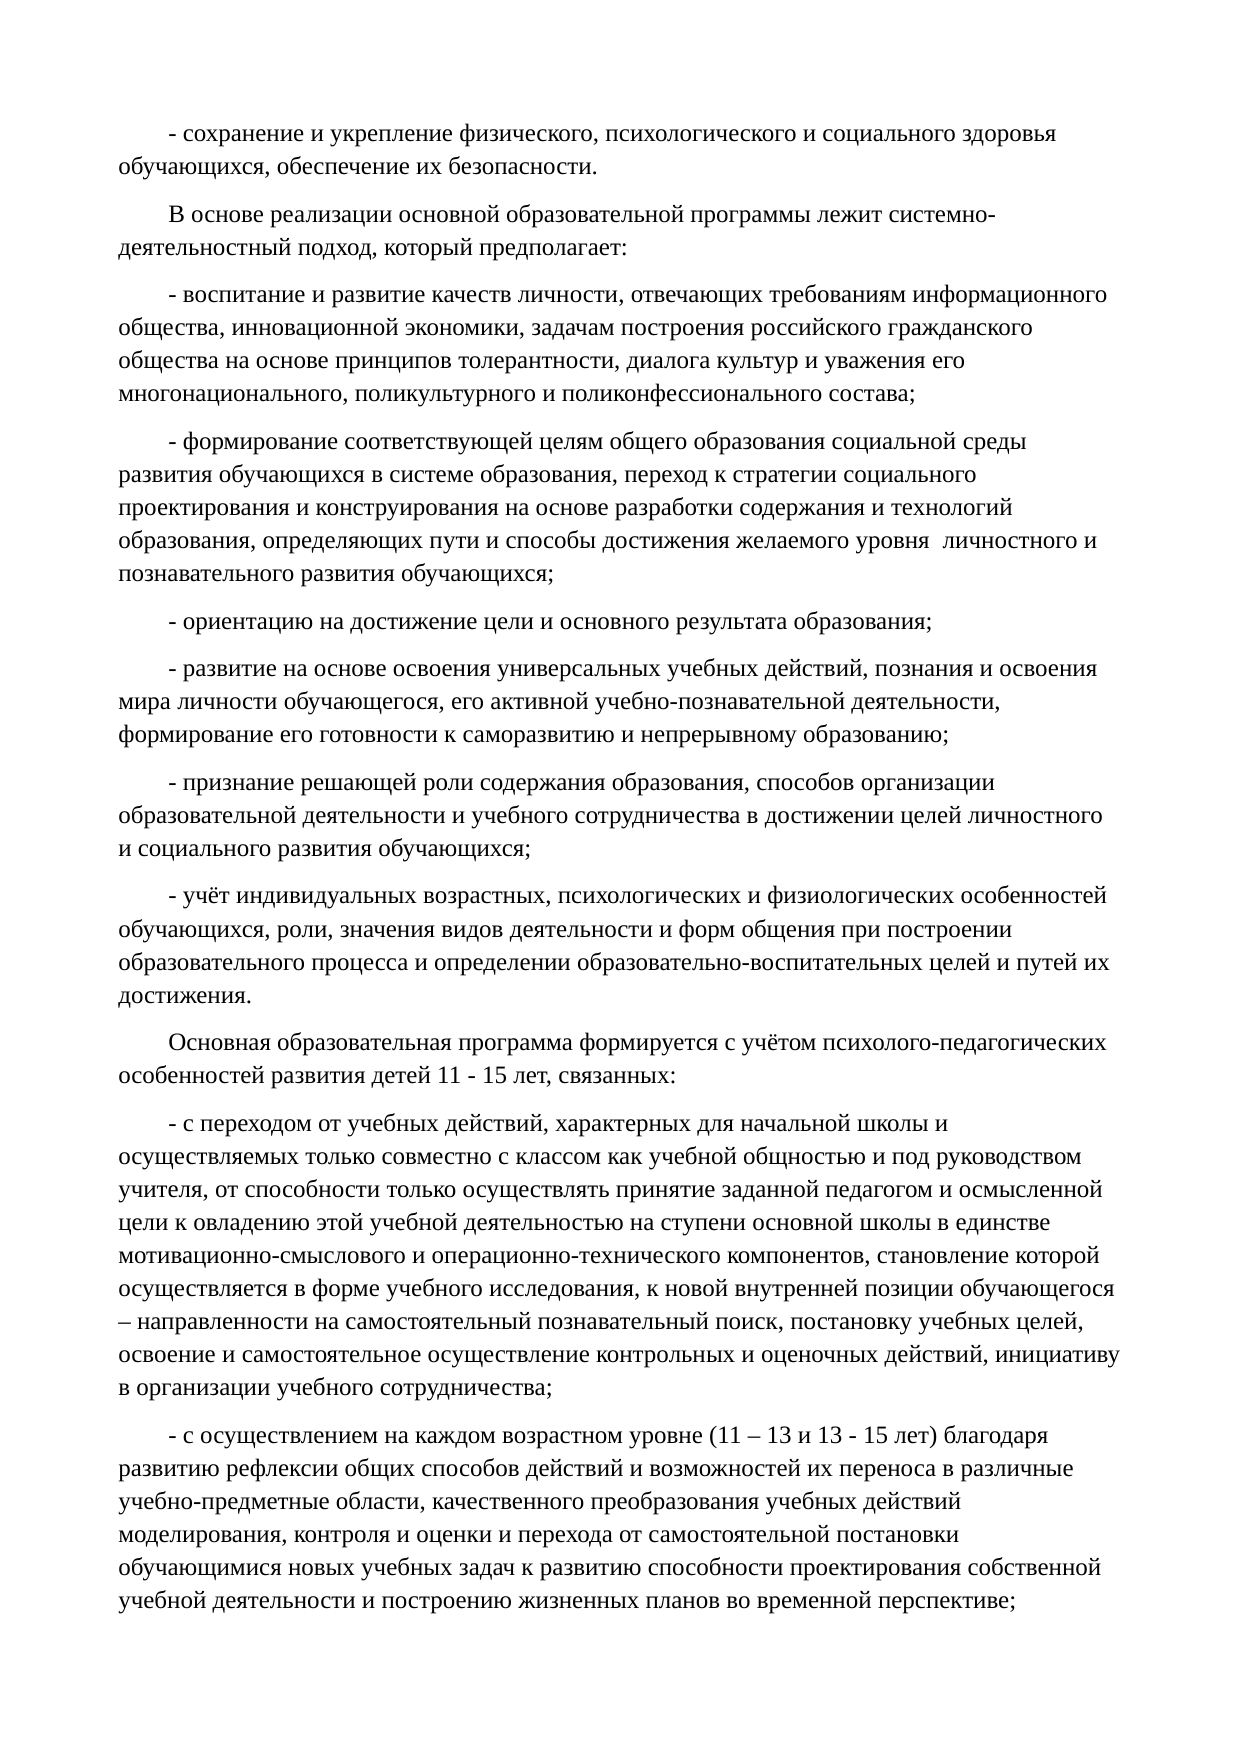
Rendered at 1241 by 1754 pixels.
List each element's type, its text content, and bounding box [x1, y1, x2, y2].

text - формирование соответствующей целям общего образования социальной среды развития обучающихся в системе образования, переход к стратегии социального проектирования и конструирования на основе разработки содержания и технологий образования, определяющих пути и способы достижения желаемого уровня личностного и познавательного развития обучающихся; [118, 426, 1122, 587]
text - воспитание и развитие качеств личности, отвечающих требованиям информационного общества, инновационной экономики, задачам построения российского гражданского общества на основе принципов толерантности, диалога культур и уважения его многонационального, поликультурного и поликонфессионального состава; [118, 279, 1122, 407]
text - ориентацию на достижение цели и основного результата образования; [118, 606, 1122, 634]
text - с переходом от учебных действий, характерных для начальной школы и осуществляемых только совместно с классом как учебной общностью и под руководством учителя, от способности только осуществлять принятие заданной педагогом и осмысленной цели к овладению этой учебной деятельностью на ступени основной школы в единстве мотивационно-смыслового и операционно-технического компонентов, становление которой осуществляется в форме учебного исследования, к новой внутренней позиции обучающегося – направленности на самостоятельный познавательный поиск, постановку учебных целей, освоение и самостоятельное осуществление контрольных и оценочных действий, инициативу в организации учебного сотрудничества; [118, 1108, 1122, 1401]
text - с осуществлением на каждом возрастном уровне (11 – 13 и 13 - 15 лет) благодаря развитию рефлексии общих способов действий и возможностей их переноса в различные учебно-предметные области, качественного преобразования учебных действий моделирования, контроля и оценки и перехода от самостоятельной постановки обучающимися новых учебных задач к развитию способности проектирования собственной учебной деятельности и построению жизненных планов во временной перспективе; [118, 1420, 1122, 1613]
text - учёт индивидуальных возрастных, психологических и физиологических особенностей обучающихся, роли, значения видов деятельности и форм общения при построении образовательного процесса и определении образовательно-воспитательных целей и путей их достижения. [118, 881, 1122, 1008]
text - признание решающей роли содержания образования, способов организации образовательной деятельности и учебного сотрудничества в достижении целей личностного и социального развития обучающихся; [118, 767, 1122, 862]
text - сохранение и укрепление физического, психологического и социального здоровья обучающихся, обеспечение их безопасности. [118, 118, 1122, 180]
text - развитие на основе освоения универсальных учебных действий, познания и освоения мира личности обучающегося, его активной учебно-познавательной деятельности, формирование его готовности к саморазвитию и непрерывному образованию; [118, 653, 1122, 748]
text В основе реализации основной образовательной программы лежит системно-деятельностный подход, который предполагает: [118, 199, 1122, 261]
text Основная образовательная программа формируется с учётом психолого-педагогических особенностей развития детей 11 - 15 лет, связанных: [118, 1027, 1122, 1089]
